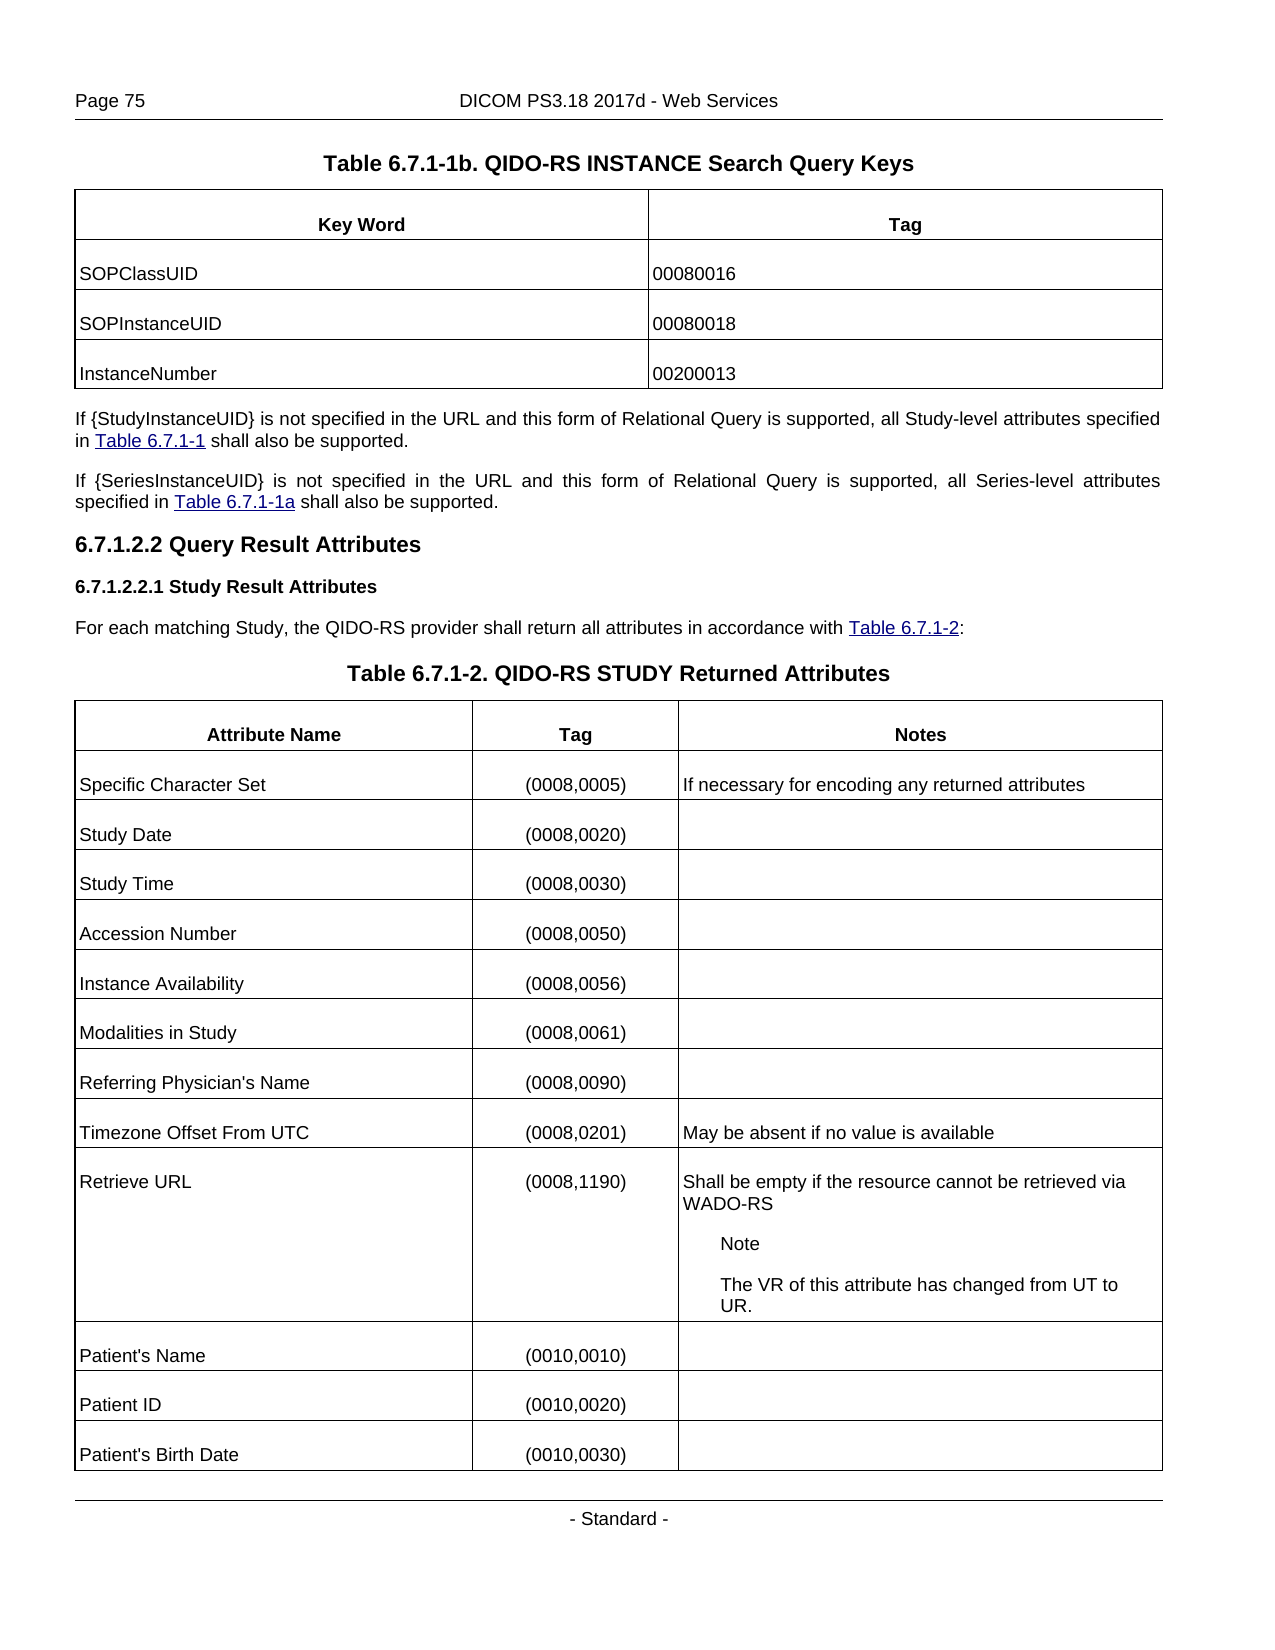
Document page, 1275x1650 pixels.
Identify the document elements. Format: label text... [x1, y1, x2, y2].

table_cell (0008,0201) [473, 1099, 678, 1147]
table_cell SOPClassUID [76, 240, 648, 289]
table_cell May be absent if no value is available [679, 1099, 1162, 1147]
table_cell InstanceNumber [76, 340, 648, 388]
table_cell [679, 1421, 1162, 1470]
table_cell [679, 1371, 1162, 1420]
table_cell 00200013 [649, 340, 1162, 388]
text Table 6.7.1-1b. QIDO-RS INSTANCE Search Query Keys [75, 150, 1162, 176]
table_cell Specific Character Set [76, 751, 472, 799]
table_header Notes [679, 701, 1162, 750]
table_cell [679, 1322, 1162, 1370]
table_cell (0008,0061) [473, 999, 678, 1048]
text If {StudyInstanceUID} is not specified in the URL and this form of Relational Query is supported, all Study-level attributes specified in Table 6.7.1-1 shall also be supported. [75, 408, 1162, 451]
table_cell Modalities in Study [76, 999, 472, 1048]
text Table 6.7.1-2. QIDO-RS STUDY Returned Attributes [75, 661, 1162, 686]
table_cell [679, 950, 1162, 998]
table_cell [679, 900, 1162, 948]
table_cell (0008,0090) [473, 1049, 678, 1097]
text If {SeriesInstanceUID} is not specified in the URL and this form of Relational Query is supported, all Series-level attributes specified in Table 6.7.1-1a shall also be supported. [75, 470, 1162, 513]
table_cell Shall be empty if the resource cannot be retrieved via WADO-RS Note The VR of this attribute has changed from UT to UR. [679, 1148, 1162, 1321]
table_cell (0008,0050) [473, 900, 678, 948]
table_cell Accession Number [76, 900, 472, 948]
table_cell (0008,0020) [473, 800, 678, 849]
table_cell (0008,1190) [473, 1148, 678, 1321]
table_cell (0010,0030) [473, 1421, 678, 1470]
table_cell (0008,0030) [473, 850, 678, 899]
table_header Tag [649, 190, 1162, 239]
text For each matching Study, the QIDO-RS provider shall return all attributes in accordance with Table 6.7.1-2: [75, 617, 1162, 638]
table_header Attribute Name [76, 701, 472, 750]
table_cell Retrieve URL [76, 1148, 472, 1321]
table_cell (0008,0056) [473, 950, 678, 998]
table_cell (0010,0010) [473, 1322, 678, 1370]
table_cell SOPInstanceUID [76, 290, 648, 338]
table_cell [679, 800, 1162, 849]
table_cell (0010,0020) [473, 1371, 678, 1420]
table_cell [679, 999, 1162, 1048]
table_cell Timezone Offset From UTC [76, 1099, 472, 1147]
table_cell Referring Physician's Name [76, 1049, 472, 1097]
text 6.7.1.2.2 Query Result Attributes [75, 532, 1162, 557]
table_cell 00080016 [649, 240, 1162, 289]
table_cell (0008,0005) [473, 751, 678, 799]
table_cell If necessary for encoding any returned attributes [679, 751, 1162, 799]
text 6.7.1.2.2.1 Study Result Attributes [75, 576, 1162, 598]
table_cell Patient's Birth Date [76, 1421, 472, 1470]
table_cell 00080018 [649, 290, 1162, 338]
table_header Key Word [76, 190, 648, 239]
table_cell Patient ID [76, 1371, 472, 1420]
table_cell Study Date [76, 800, 472, 849]
table_cell [679, 1049, 1162, 1097]
table_cell Patient's Name [76, 1322, 472, 1370]
table_header Tag [473, 701, 678, 750]
table_cell [679, 850, 1162, 899]
table_cell Study Time [76, 850, 472, 899]
table_cell Instance Availability [76, 950, 472, 998]
